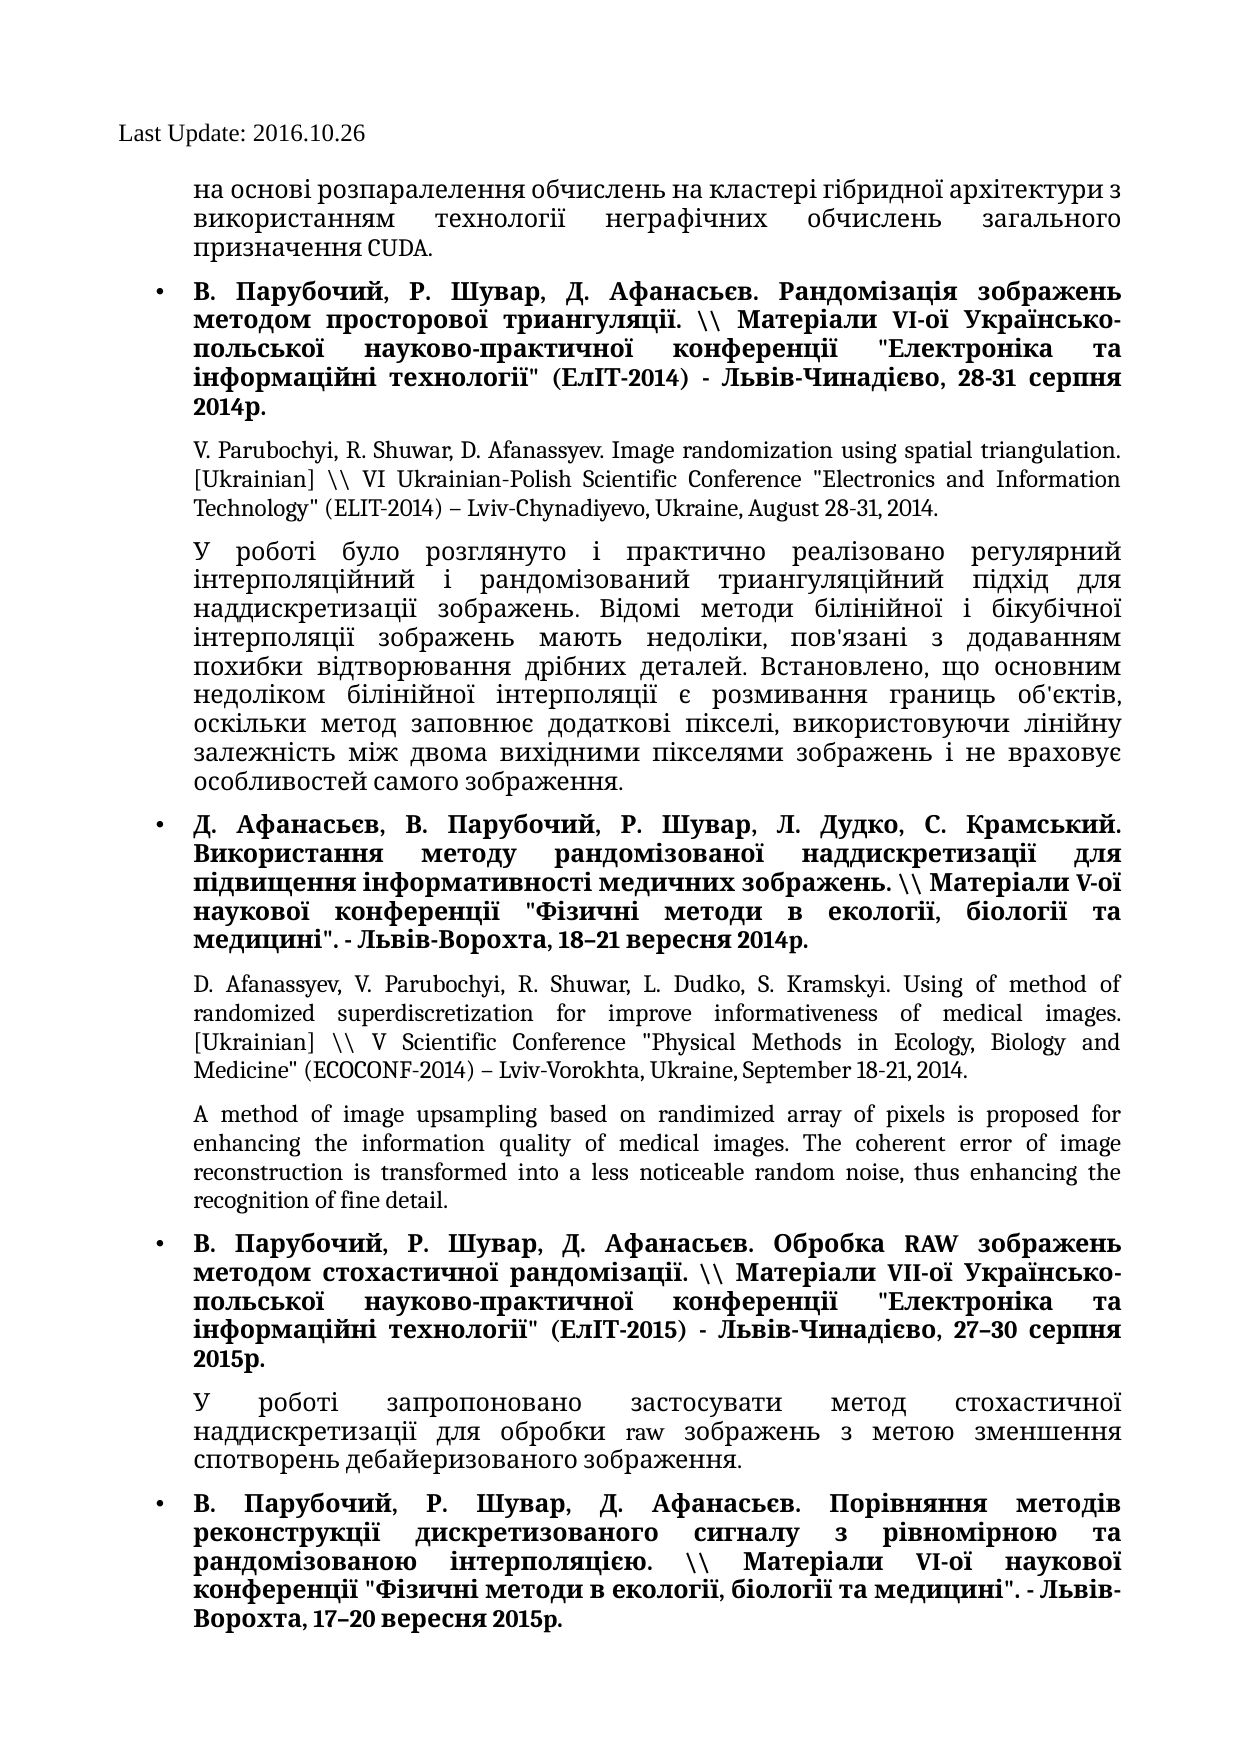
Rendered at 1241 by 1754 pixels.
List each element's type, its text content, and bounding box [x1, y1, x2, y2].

list на основі розпаралелення обчислень на кластері гібридної архітектури з використанням технології неграфічних обчислень загального призначення CUDA. [156, 176, 1122, 263]
list В. Парубочий, Р. Шувар, Д. Афанасьєв. Обробка RAW зображень методом стохастичної рандомізації. \\ Матеріали VII-ої Українсько-польської науково-практичної конференції "Електроніка та інформаційні технології" (ЕлІТ-2015) - Львів-Чинадієво, 27–30 серпня 2015р. [156, 1230, 1122, 1374]
list В. Парубочий, Р. Шувар, Д. Афанасьєв. Рандомізація зображень методом просторової триангуляції. \\ Матеріали VI-ої Українсько-польської науково-практичної конференції "Електроніка та інформаційні технології" (ЕлІТ-2014) - Львів-Чинадієво, 28-31 серпня 2014р. [156, 278, 1122, 421]
list У роботі запропоновано застосувати метод стохастичної наддискретизації для обробки raw зображень з метою зменшення спотворень дебайеризованого зображення. [156, 1389, 1122, 1475]
list В. Парубочий, Р. Шувар, Д. Афанасьєв. Порівняння методів реконструкції дискретизованого сигналу з рівномірною та рандомізованою інтерполяцією. \\ Матеріали VI-ої наукової конференції "Фізичні методи в екології, біології та медицині". - Львів-Ворохта, 17–20 вересня 2015p. [156, 1490, 1122, 1634]
list Д. Афанасьєв, В. Парубочий, Р. Шувар, Л. Дудко, С. Крамський. Використання методу рандомізованої наддискретизації для підвищення інформативності медичних зображень. \\ Матеріали V-ої наукової конференції "Фізичні методи в екології, біології та медицині". - Львів-Ворохта, 18–21 вересня 2014p. [156, 811, 1122, 955]
list У роботі було розглянуто і практично реалізовано регулярний інтерполяційний і рандомізований триангуляційний підхід для наддискретизації зображень. Відомі методи білінійної і бікубічної інтерполяції зображень мають недоліки, пов'язані з додаванням похибки відтворювання дрібних деталей. Встановлено, що основним недоліком білінійної інтерполяції є розмивання границь об'єктів, оскільки метод заповнює додаткові пікселі, використовуючи лінійну залежність між двома вихідними пікселями зображень і не враховує особливостей самого зображення. [156, 538, 1122, 796]
list V. Parubochyi, R. Shuwar, D. Afanassyev. Image randomization using spatial triangulation. [Ukrainian] \\ VI Ukrainian-Polish Scientific Conference "Electronics and Information Technology" (ELIT-2014) – Lviv-Chynadiyevo, Ukraine, August 28-31, 2014. [156, 436, 1122, 523]
list A method of image upsampling based on randimized array of pixels is proposed for enhancing the information quality of medical images. The coherent error of image reconstruction is transformed into a less noticeable random noise, thus enhancing the recognition of fine detail. [156, 1100, 1122, 1215]
list D. Afanassyev, V. Parubochyi, R. Shuwar, L. Dudko, S. Kramskyi. Using of method of randomized superdiscretization for improve informativeness of medical images. [Ukrainian] \\ V Scientific Conference "Physical Methods in Ecology, Biology and Medicine" (ECOCONF-2014) – Lviv-Vorokhta, Ukraine, September 18-21, 2014. [156, 970, 1122, 1085]
